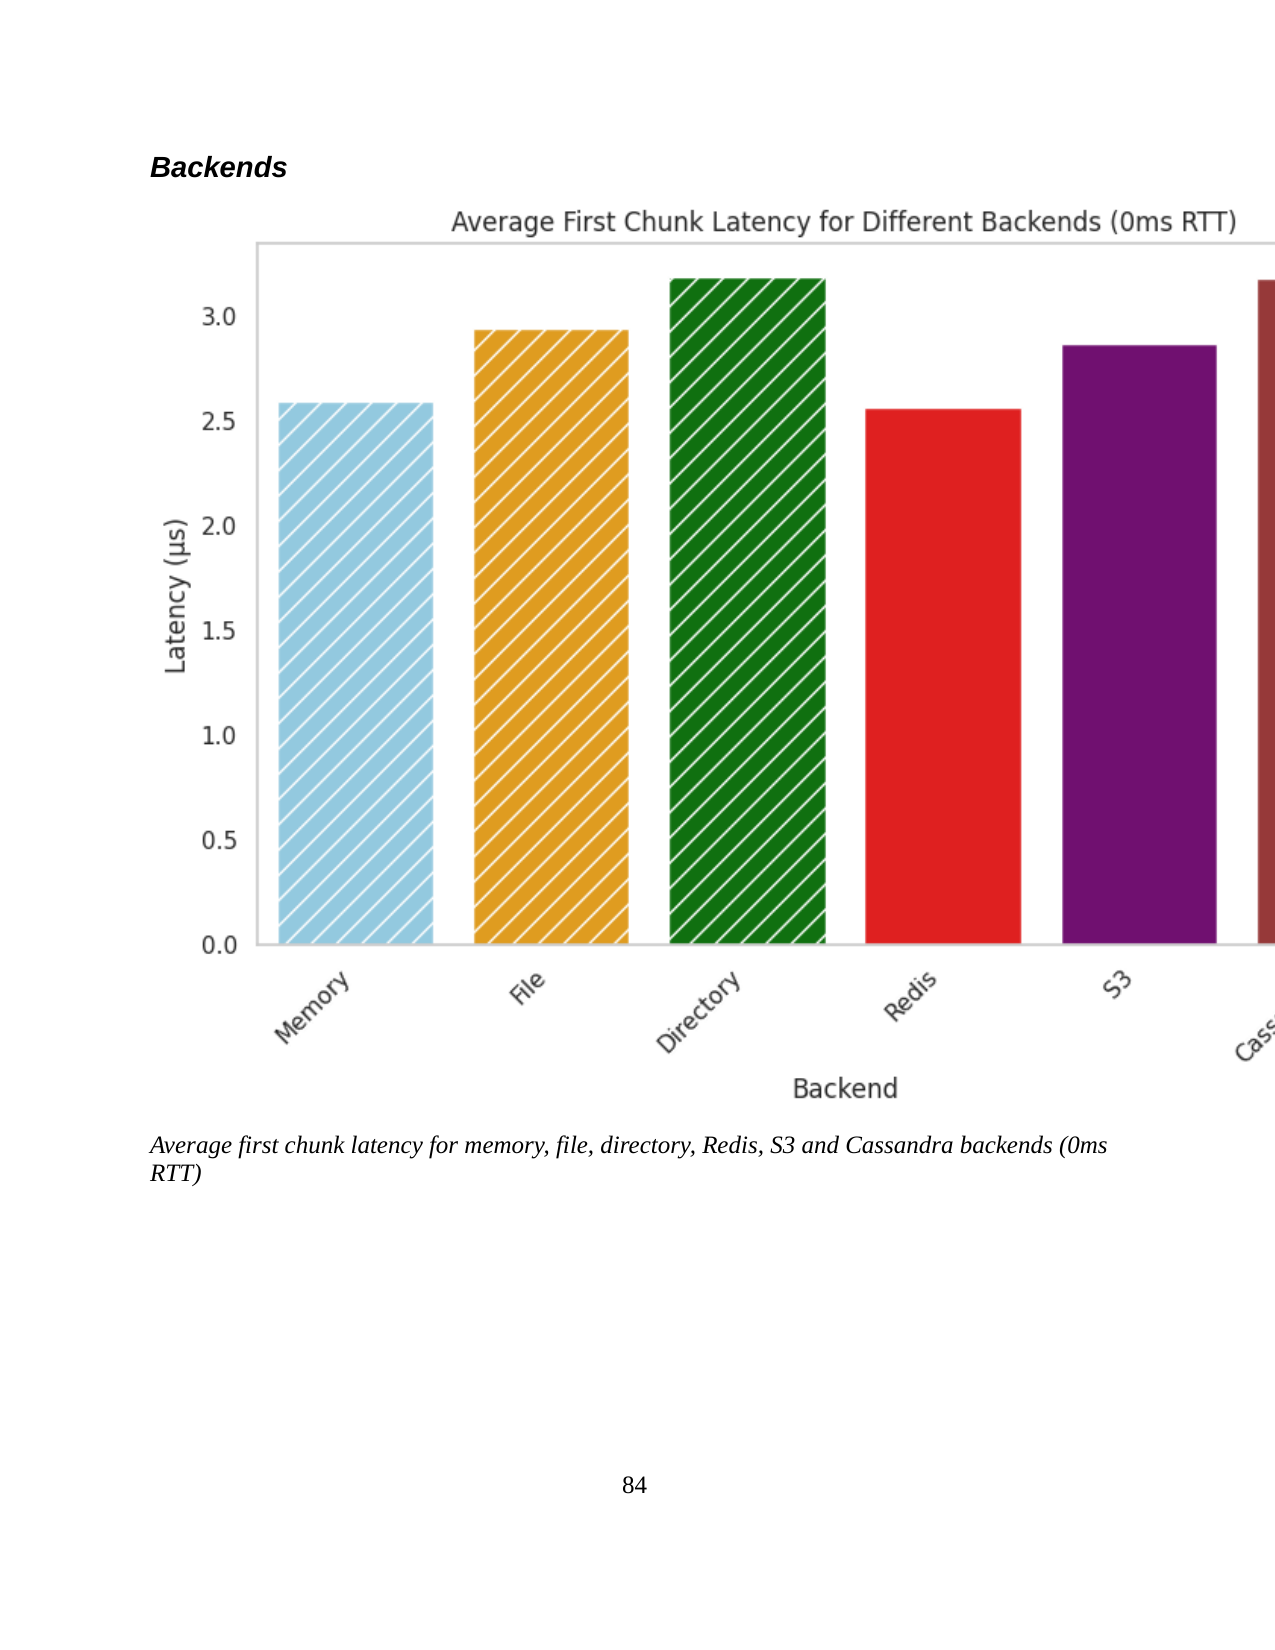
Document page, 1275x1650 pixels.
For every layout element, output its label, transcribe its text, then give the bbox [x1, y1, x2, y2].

text Average first chunk latency for memory, file, directory, Redis, S3 and Cassandra backends (0ms RTT) [150, 1130, 1125, 1187]
subtitle Backends [150, 150, 1125, 183]
picture [150, 196, 1275, 1118]
